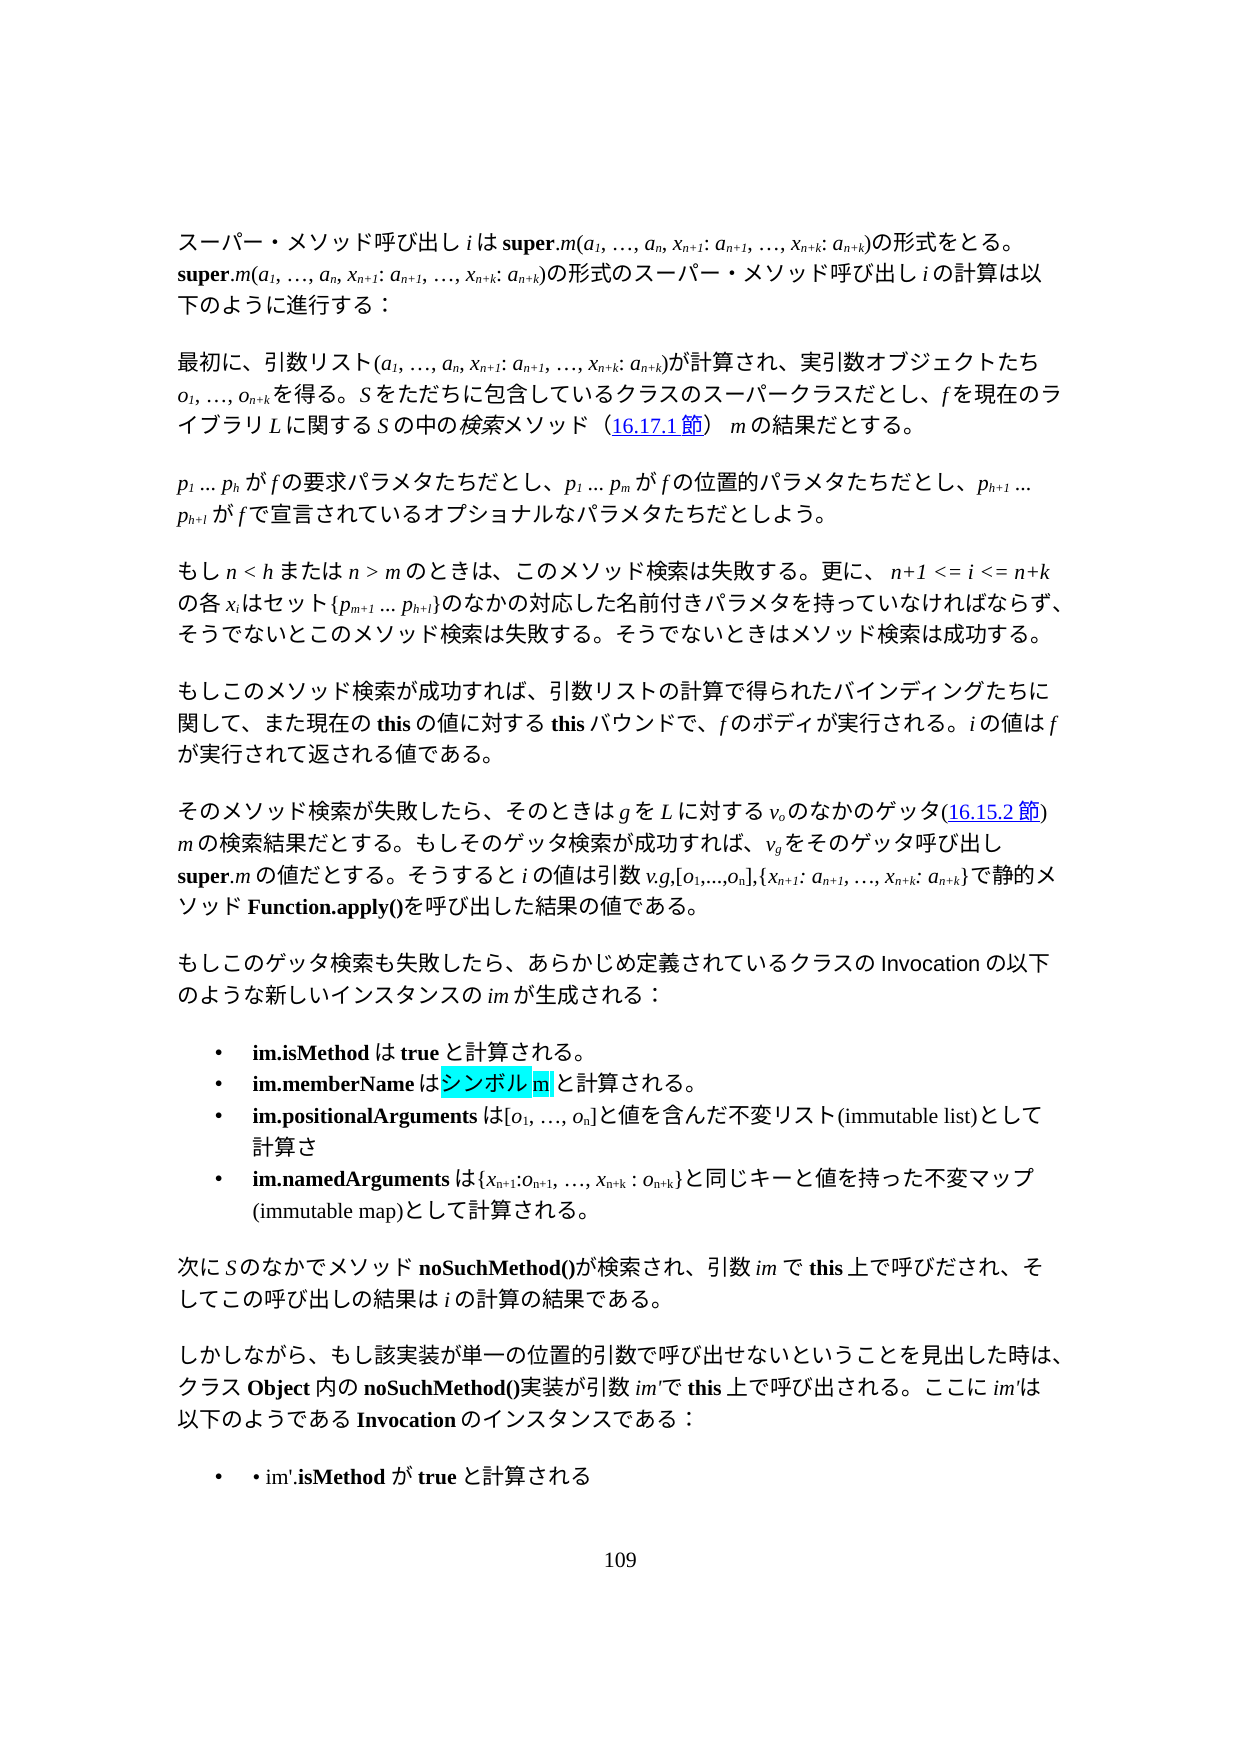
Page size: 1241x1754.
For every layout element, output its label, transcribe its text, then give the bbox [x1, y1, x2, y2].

list • im'.isMethod が trueと計算される [215, 1459, 1063, 1490]
list im.positionalArgumentsは[o1, …, on]と値を含んだ不変リスト(immutable list)として計算さ [215, 1098, 1063, 1161]
text p1 ... ph がfの要求パラメタたちだとし、p1 ... pm がfの位置的パラメタたちだとし、ph+1 ... ph+l がfで宣言されているオプショナルなパラメタたちだとしよう。 [177, 465, 1063, 529]
text もしこのゲッタ検索も失敗したら、あらかじめ定義されているクラスのInvocationの以下のような新しいインスタンスのimが生成される： [177, 946, 1063, 1009]
list im.namedArgumentsは{xn+1:on+1, …, xn+k : on+k}と同じキーと値を持った不変マップ(immutable map)として計算される。 [215, 1161, 1063, 1225]
text しかしながら、もし該実装が単一の位置的引数で呼び出せないということを見出した時は、クラスObject 内のnoSuchMethod()実装が引数 im'でthis上で呼び出される。ここにim'は以下のようであるInvocationのインスタンスである： [177, 1338, 1063, 1433]
text そのメソッド検索が失敗したら、そのときはgをLに対するvoのなかのゲッタ(16.15.2節) mの検索結果だとする。もしそのゲッタ検索が成功すれば、vgをそのゲッタ呼び出しsuper.mの値だとする。そうするとiの値は引数v.g,[o1,...,on],{xn+1: an+1, …, xn+k: an+k}で静的メソッドFunction.apply()を呼び出した結果の値である。 [177, 794, 1063, 921]
text 最初に、引数リスト(a1, …, an, xn+1: an+1, …, xn+k: an+k)が計算され、実引数オブジェクトたちo1, …, on+kを得る。Sをただちに包含しているクラスのスーパークラスだとし、fを現在のライブラリLに関するSの中の検索メソッド（16.17.1節） mの結果だとする。 [177, 345, 1063, 440]
list im.memberNameはシンボルmと計算される。 [215, 1066, 1063, 1098]
text 次にS のなかでメソッドnoSuchMethod()が検索され、引数im でthis上で呼びだされ、そしてこの呼び出しの結果は iの計算の結果である。 [177, 1250, 1063, 1313]
text スーパー・メソッド呼び出しiはsuper.m(a1, …, an, xn+1: an+1, …, xn+k: an+k)の形式をとる。super.m(a1, …, an, xn+1: an+1, …, xn+k: an+k)の形式のスーパー・メソッド呼び出しiの計算は以下のように進行する： [177, 225, 1063, 320]
list im.isMethodはtrueと計算される。 [215, 1035, 1063, 1066]
text もしこのメソッド検索が成功すれば、引数リストの計算で得られたバインディングたちに関して、また現在のthisの値に対するthisバウンドで、fのボディが実行される。iの値はfが実行されて返される値である。 [177, 674, 1063, 769]
text もし n < hまたは n > mのときは、このメソッド検索は失敗する。更に、 n+1 <= i <= n+kの各 xiはセット{pm+1 ... ph+l}のなかの対応した名前付きパラメタを持っていなければならず、そうでないとこのメソッド検索は失敗する。そうでないときはメソッド検索は成功する。 [177, 554, 1063, 649]
